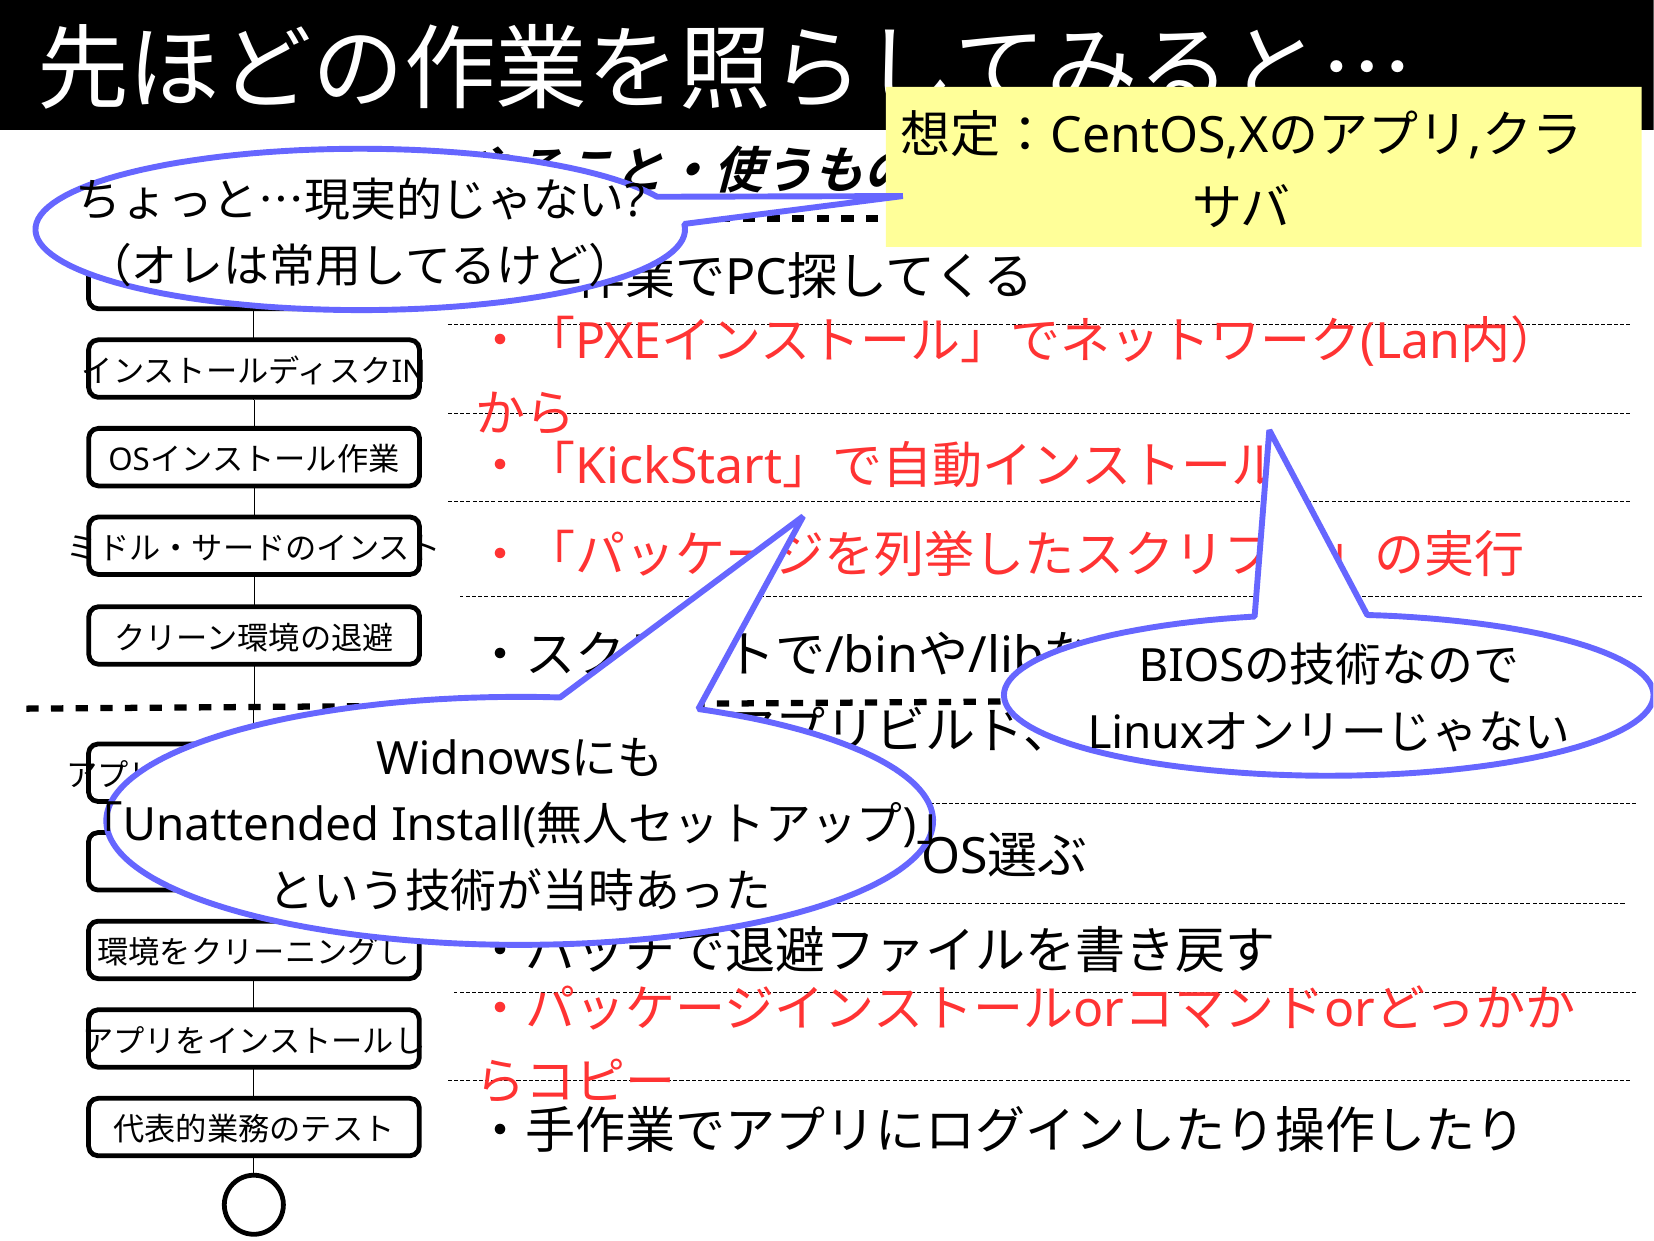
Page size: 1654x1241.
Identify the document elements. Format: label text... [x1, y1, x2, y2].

text_box 想定：CentOS,Xのアプリ,クラサバ [885, 129, 1642, 204]
text_box アプリをインストールし [88, 1009, 420, 1068]
text_box [224, 1175, 284, 1235]
text_box 環境をクリーニングし [88, 921, 420, 979]
text_box ・「PXEインストール」でネットワーク(Lan内）から [460, 336, 1613, 411]
text_box ・「パッケージを列挙したスクリプト」の実行 [460, 513, 1262, 588]
text_box クリーン環境の退避 [88, 606, 420, 665]
text_box インストールディスクIN [88, 339, 420, 398]
text_box ハード調達 [88, 274, 287, 309]
text_box 代表的業務のテスト [88, 1098, 420, 1156]
text_box ・手作業でアプリにログインしたり操作したり [460, 1089, 1613, 1164]
text_box ミドル・サードのインスト [88, 516, 420, 575]
text_box ・手で電源入れて、OS選ぶ [866, 815, 1613, 890]
text_box ・スクリプトで/binや/libなどを退避 [460, 614, 670, 689]
text_box ・手動にてアプリビルド、パッケージの編集・ビルド [790, 726, 1613, 801]
text_box Widnowsにも 「Unattended Install(無人セットアップ)」 という技術が当時あった [107, 516, 934, 945]
text_box ・スクリプトで/binや/libなどを退避 [710, 614, 1254, 689]
text_box OSインストール作業 [88, 428, 420, 486]
text_box ・「パッケージを列挙したスクリプト」の実行 [1314, 513, 1613, 588]
title 先ほどの作業を照らしてみると… [22, 0, 1653, 130]
text_box やること・使うもの [448, 129, 885, 196]
text_box やること・使うもの [849, 199, 885, 204]
text_box ・バッチで退避ファイルを書き戻す [460, 909, 1613, 983]
text_box 環境を選び [88, 832, 176, 891]
text_box ・スクリプトで/binや/libなどを退避 [1368, 614, 1613, 655]
text_box アプリ・インストラビルド [88, 743, 195, 802]
text_box BIOSの技術なので Linuxオンリーじゃない [1003, 430, 1654, 776]
text_box ちょっと…現実的じゃない? （オレは常用してるけど） [35, 148, 903, 311]
text_box ・手作業でPC探してくる [460, 236, 1613, 311]
text_box ・パッケージインストールorコマンドorどっかからコピー [460, 983, 1630, 1100]
text_box ・「KickStart」で自動インストール [460, 425, 1613, 500]
